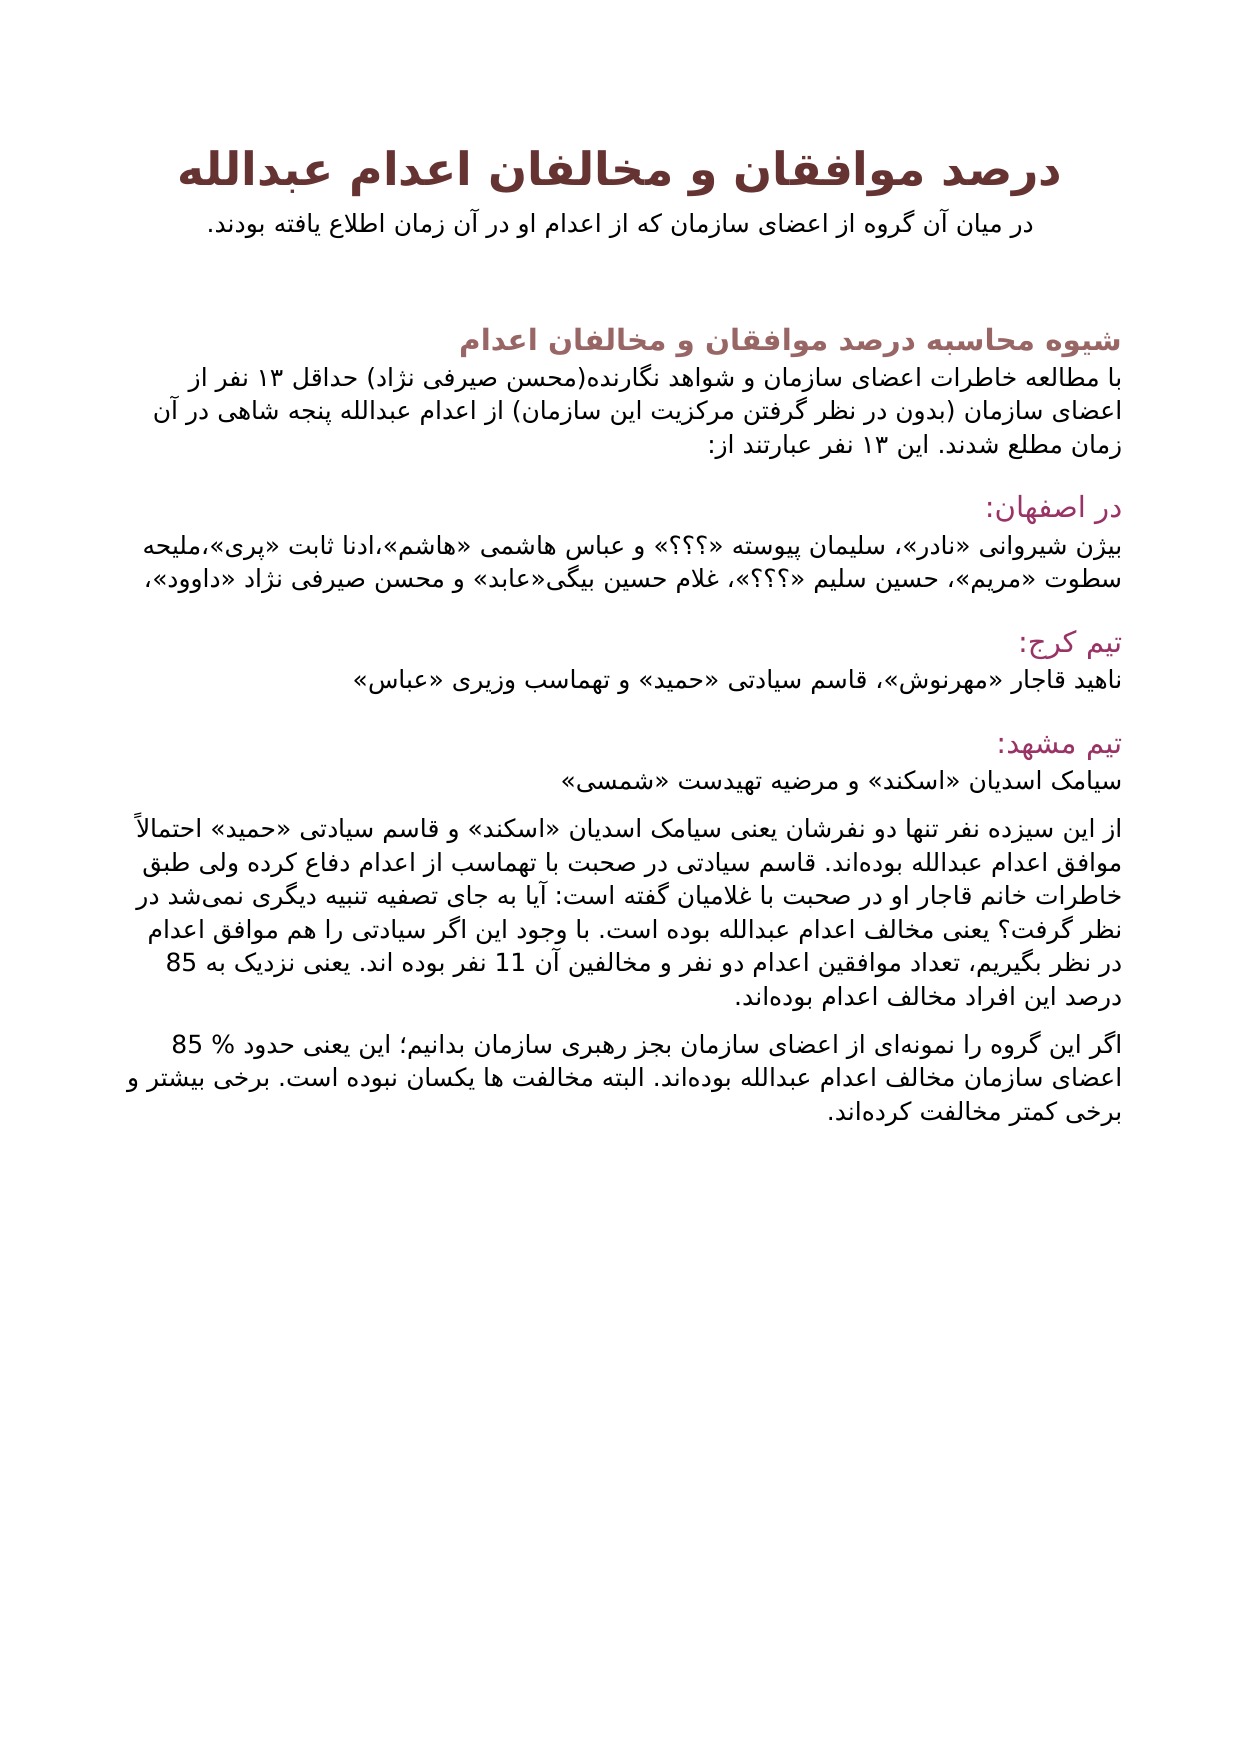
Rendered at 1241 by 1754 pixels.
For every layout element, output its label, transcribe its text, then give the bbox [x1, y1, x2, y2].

text اگر این گروه را نمونه‌ای از اعضای سازمان بجز رهبری سازمان بدانیم؛ این یعنی حدود % 85 اعضای سازمان مخالف اعدام عبدالله بوده‌اند. البته مخالفت ها یکسان نبوده است. برخی بیشتر و برخی کمتر مخالفت کرده‌اند. [118, 1030, 1122, 1126]
text در میان آن گروه از اعضای سازمان که از اعدام او در آن زمان اطلاع یافته بودند. [118, 209, 1122, 238]
subtitle تیم مشهد: [118, 726, 1122, 760]
subtitle درصد موافقان و مخالفان اعدام عبدالله [118, 143, 1122, 196]
text از این سیزده نفر تنها دو نفرشان یعنی سیامک اسدیان «اسکند» و قاسم سیادتی «حمید» احتمالاً موافق اعدام عبدالله بوده‌اند. قاسم سیادتی در صحبت با تهماسب از اعدام دفاع کرده ولی طبق خاطرات خانم قاجار او در صحبت با غلامیان گفته است: آیا به جای تصفیه تنبیه دیگری نمی‌شد در نظر گرفت؟ یعنی مخالف اعدام عبدالله بوده است. با وجود این اگر سیادتی را هم موافق اعدام در نظر بگیریم، تعداد موافقین اعدام دو نفر و مخالفین آن 11 نفر بوده اند. یعنی نزدیک به 85 درصد این افراد مخالف اعدام بوده‌اند. [118, 814, 1122, 1011]
subtitle شیوه محاسبه درصد موافقان و مخالفان اعدام [118, 323, 1122, 357]
text ناهید قاجار «مهرنوش»، قاسم سیادتی «حمید» و تهماسب وزیری «عباس» [118, 665, 1122, 694]
subtitle تیم کرج: [118, 625, 1122, 659]
text با مطالعه خاطرات اعضای سازمان و شواهد نگارنده(محسن صیرفی نژاد) حداقل ۱۳ نفر از اعضای سازمان (بدون در نظر گرفتن مرکزیت این سازمان) از اعدام عبدالله پنجه شاهی در آن زمان مطلع شدند. این ۱۳ نفر عبارتند از: [118, 363, 1122, 459]
subtitle در اصفهان: [118, 491, 1122, 525]
text بیژن شیروانی «نادر»، سلیمان پیوسته «؟؟؟» و عباس هاشمی «هاشم»،ادنا ثابت «پری»،ملیحه سطوت «مریم»، حسین سلیم «؟؟؟»، غلام حسین بیگی«عابد» و محسن صیرفی نژاد «داوود»، [118, 531, 1122, 594]
text سیامک اسدیان «اسکند» و مرضیه تهیدست «شمسی» [118, 766, 1122, 795]
